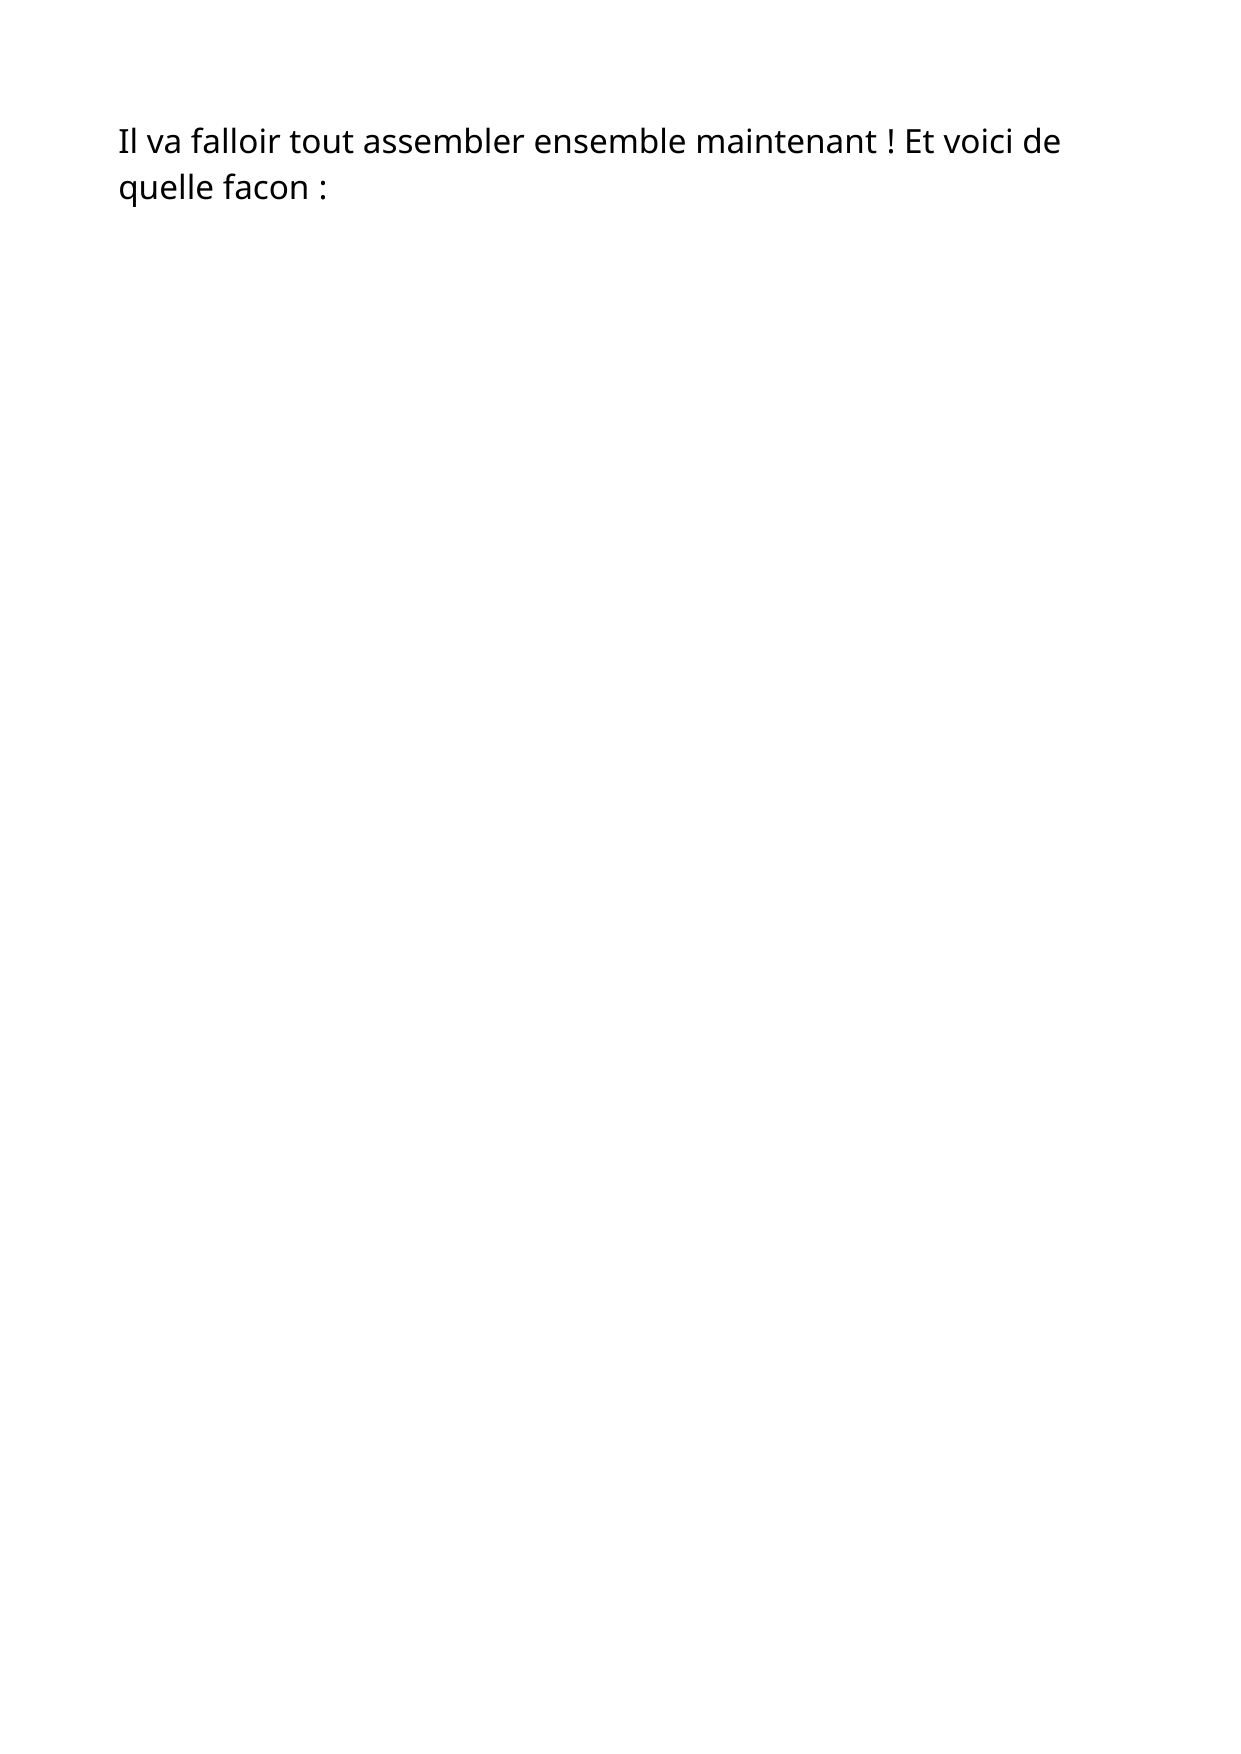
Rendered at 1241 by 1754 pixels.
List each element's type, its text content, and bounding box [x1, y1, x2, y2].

text Il va falloir tout assembler ensemble maintenant ! Et voici de quelle facon : [118, 118, 1122, 209]
